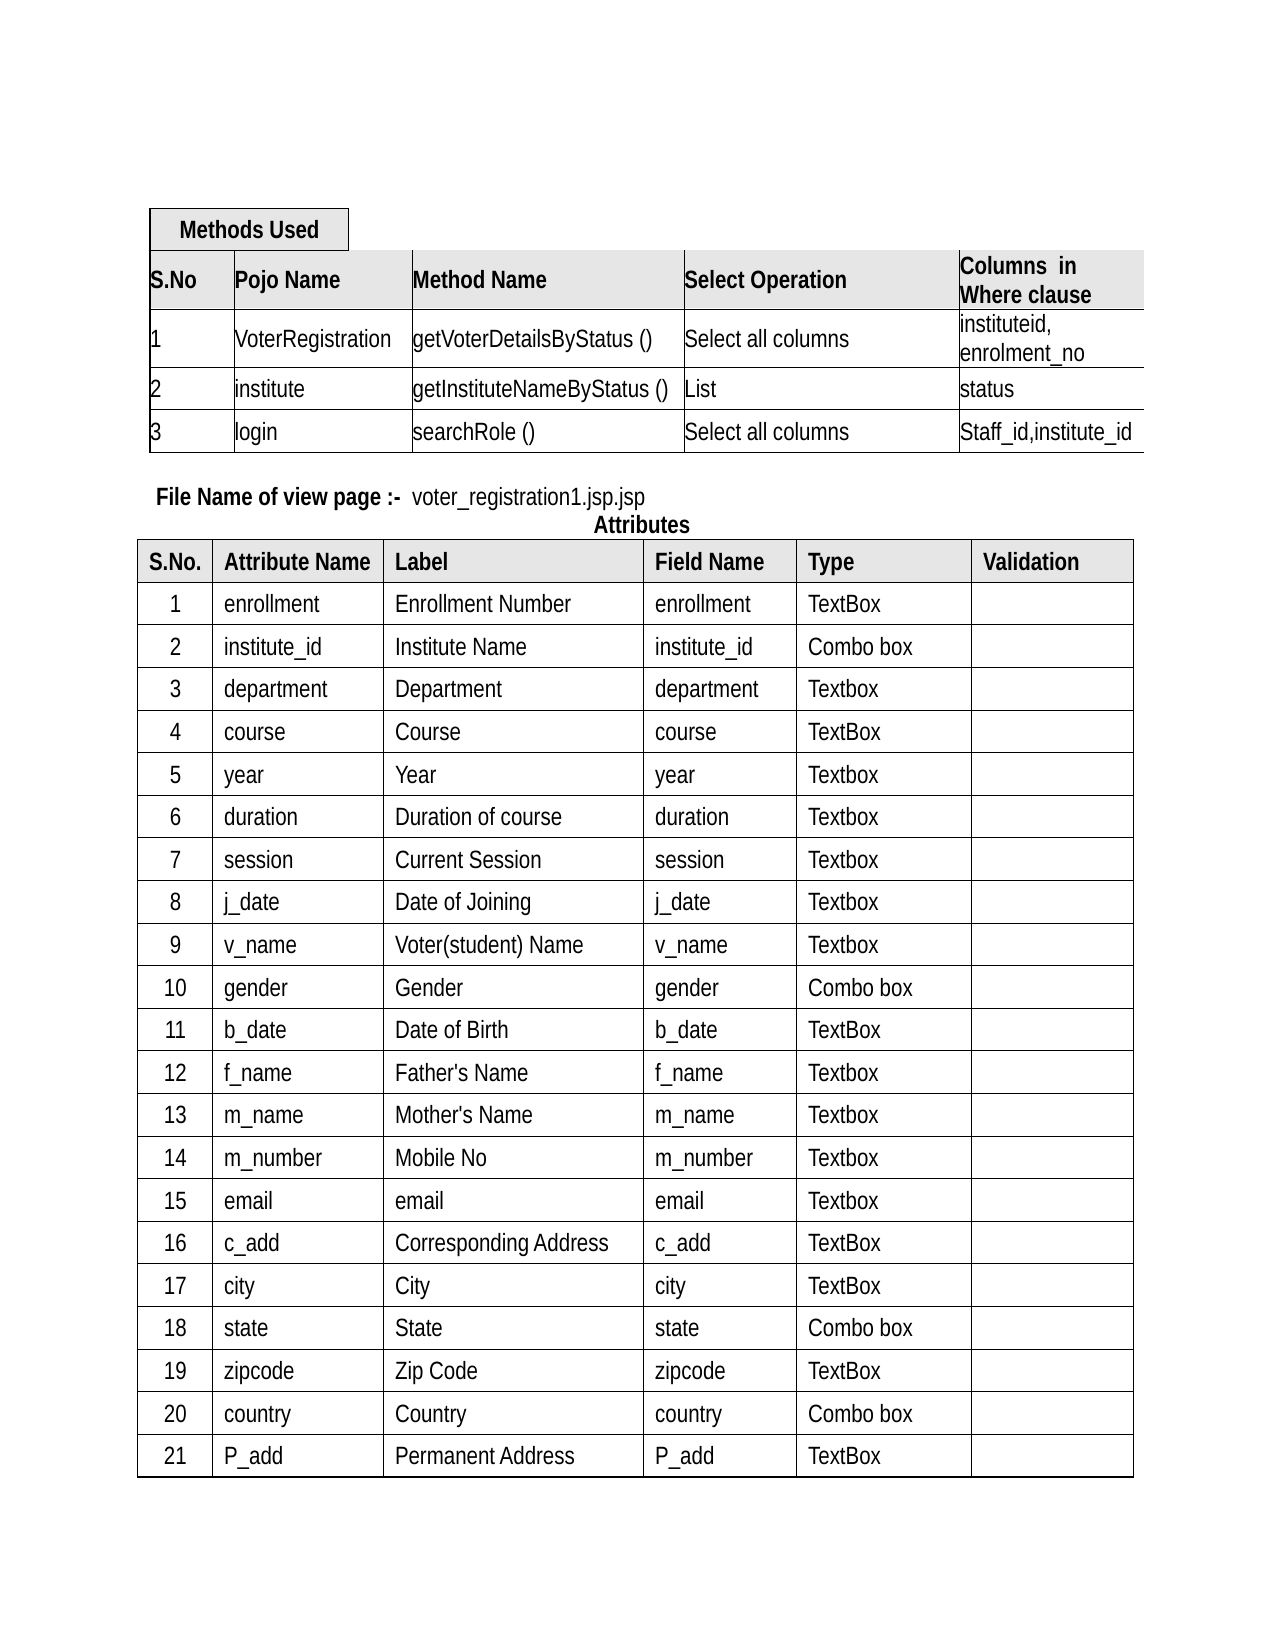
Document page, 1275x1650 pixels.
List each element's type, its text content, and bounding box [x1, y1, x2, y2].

table_cell m_number [213, 1137, 383, 1178]
table_cell Select all columns [685, 310, 959, 367]
table_cell 13 [138, 1094, 212, 1136]
table_cell TextBox [797, 1009, 971, 1050]
table_cell List [685, 368, 959, 409]
table_cell S.No [151, 251, 234, 308]
table_cell state [213, 1307, 383, 1348]
table_cell country [644, 1392, 796, 1434]
table_cell Department [384, 668, 643, 709]
table_cell Textbox [797, 753, 971, 795]
table_cell Mobile No [384, 1137, 643, 1178]
table_cell institute_id [213, 625, 383, 667]
table_cell getVoterDetailsByStatus () [413, 310, 684, 367]
table_cell gender [213, 966, 383, 1008]
table_cell session [644, 838, 796, 880]
table_cell login [235, 410, 412, 452]
table_cell VoterRegistration [235, 310, 412, 367]
table_cell zipcode [213, 1350, 383, 1391]
table_cell TextBox [797, 1222, 971, 1263]
table_cell department [213, 668, 383, 709]
table_cell TextBox [797, 1350, 971, 1391]
table_cell 7 [138, 838, 212, 880]
table_cell 2 [138, 625, 212, 667]
table_cell Combo box [797, 625, 971, 667]
table_cell v_name [213, 924, 383, 965]
table_cell P_add [644, 1435, 796, 1476]
table_cell [972, 966, 1133, 1008]
table_cell Current Session [384, 838, 643, 880]
table_cell Textbox [797, 1051, 971, 1093]
table_header Attribute Name [213, 540, 383, 582]
table_cell [972, 924, 1133, 965]
table_cell Textbox [797, 1137, 971, 1178]
table_cell Voter(student) Name [384, 924, 643, 965]
table_cell Course [384, 711, 643, 752]
table_cell Method Name [413, 250, 684, 308]
table_cell [972, 1009, 1133, 1050]
table_cell [972, 1350, 1133, 1391]
table_cell institute [235, 368, 412, 409]
table_cell city [644, 1264, 796, 1306]
table_cell duration [213, 796, 383, 837]
table_cell [972, 1179, 1133, 1221]
table_header Label [384, 540, 643, 582]
table_cell [972, 1137, 1133, 1178]
table_cell email [213, 1179, 383, 1221]
table_cell year [213, 753, 383, 795]
table_cell Father's Name [384, 1051, 643, 1093]
table_cell m_name [644, 1094, 796, 1136]
table_cell 21 [138, 1435, 212, 1476]
table_cell Textbox [797, 668, 971, 709]
table_cell TextBox [797, 583, 971, 624]
table_cell Textbox [797, 1094, 971, 1136]
table_cell Permanent Address [384, 1435, 643, 1476]
table_cell 17 [138, 1264, 212, 1306]
table_cell P_add [213, 1435, 383, 1476]
table_cell 12 [138, 1051, 212, 1093]
table_cell Corresponding Address [384, 1222, 643, 1263]
table_cell Columns in Where clause [960, 250, 1144, 308]
table_cell f_name [213, 1051, 383, 1093]
table_cell Enrollment Number [384, 583, 643, 624]
table_cell 20 [138, 1392, 212, 1434]
table_cell [972, 1307, 1133, 1348]
table_cell b_date [213, 1009, 383, 1050]
table_cell Textbox [797, 881, 971, 922]
table_cell TextBox [797, 1435, 971, 1476]
table_cell [972, 1264, 1133, 1306]
table_cell v_name [644, 924, 796, 965]
table_cell j_date [213, 881, 383, 922]
table_cell Staff_id,institute_id [960, 410, 1144, 452]
table_cell Zip Code [384, 1350, 643, 1391]
table_cell [972, 838, 1133, 880]
table_cell State [384, 1307, 643, 1348]
table_cell [972, 1435, 1133, 1476]
table_cell city [213, 1264, 383, 1306]
table_cell course [644, 711, 796, 752]
table_cell email [644, 1179, 796, 1221]
table_cell Select Operation [685, 250, 959, 308]
table_cell getInstituteNameByStatus () [413, 368, 684, 409]
table_cell Institute Name [384, 625, 643, 667]
table_cell 14 [138, 1137, 212, 1178]
table_cell department [644, 668, 796, 709]
table_cell duration [644, 796, 796, 837]
table_header [349, 208, 547, 250]
table_cell [972, 753, 1133, 795]
table_header S.No. [138, 540, 212, 582]
table_cell Date of Birth [384, 1009, 643, 1050]
table_cell [972, 583, 1133, 624]
table_cell status [960, 368, 1144, 409]
table_cell [972, 625, 1133, 667]
table_cell Combo box [797, 1307, 971, 1348]
table_cell TextBox [797, 711, 971, 752]
table_cell searchRole () [413, 410, 684, 452]
table_cell Duration of course [384, 796, 643, 837]
table_cell state [644, 1307, 796, 1348]
table_cell f_name [644, 1051, 796, 1093]
table_cell c_add [213, 1222, 383, 1263]
table_cell Combo box [797, 966, 971, 1008]
table_cell [972, 1392, 1133, 1434]
table_cell 5 [138, 753, 212, 795]
table_cell 8 [138, 881, 212, 922]
table_cell session [213, 838, 383, 880]
table_cell email [384, 1179, 643, 1221]
table_header Field Name [644, 540, 796, 582]
table_header Methods Used [151, 209, 348, 250]
table_cell [972, 668, 1133, 709]
table_cell 10 [138, 966, 212, 1008]
table_cell [972, 1051, 1133, 1093]
table_cell country [213, 1392, 383, 1434]
table_cell [972, 796, 1133, 837]
table_cell 16 [138, 1222, 212, 1263]
table_cell Year [384, 753, 643, 795]
table_header [548, 208, 1144, 250]
table_cell 2 [151, 368, 234, 409]
text Attributes [150, 510, 1125, 539]
table_cell Gender [384, 966, 643, 1008]
table_cell 4 [138, 711, 212, 752]
table_cell Textbox [797, 796, 971, 837]
table_cell 9 [138, 924, 212, 965]
table_cell [972, 881, 1133, 922]
table_cell course [213, 711, 383, 752]
table_cell 19 [138, 1350, 212, 1391]
table_header Validation [972, 540, 1133, 582]
table_cell enrollment [644, 583, 796, 624]
table_cell Textbox [797, 838, 971, 880]
table_cell year [644, 753, 796, 795]
table_cell Country [384, 1392, 643, 1434]
table_cell Textbox [797, 1179, 971, 1221]
table_cell Textbox [797, 924, 971, 965]
table_cell instituteid, enrolment_no [960, 310, 1144, 367]
table_cell Combo box [797, 1392, 971, 1434]
table_cell 1 [151, 310, 234, 367]
table_cell institute_id [644, 625, 796, 667]
table_cell [972, 1222, 1133, 1263]
table_cell Select all columns [685, 410, 959, 452]
table_cell m_number [644, 1137, 796, 1178]
table_cell c_add [644, 1222, 796, 1263]
table_cell 15 [138, 1179, 212, 1221]
table_header Type [797, 540, 971, 582]
table_cell TextBox [797, 1264, 971, 1306]
table_cell enrollment [213, 583, 383, 624]
table_cell gender [644, 966, 796, 1008]
table_cell 3 [151, 410, 234, 452]
table_cell Mother's Name [384, 1094, 643, 1136]
table_cell 6 [138, 796, 212, 837]
table_cell b_date [644, 1009, 796, 1050]
table_cell Pojo Name [235, 250, 412, 308]
table_cell [972, 711, 1133, 752]
table_cell m_name [213, 1094, 383, 1136]
table_cell 11 [138, 1009, 212, 1050]
table_cell 3 [138, 668, 212, 709]
table_cell [972, 1094, 1133, 1136]
table_cell zipcode [644, 1350, 796, 1391]
table_cell j_date [644, 881, 796, 922]
table_cell Date of Joining [384, 881, 643, 922]
text File Name of view page :- voter_registration1.jsp.jsp [150, 482, 1125, 510]
table_cell City [384, 1264, 643, 1306]
table_cell 1 [138, 583, 212, 624]
table_cell 18 [138, 1307, 212, 1348]
